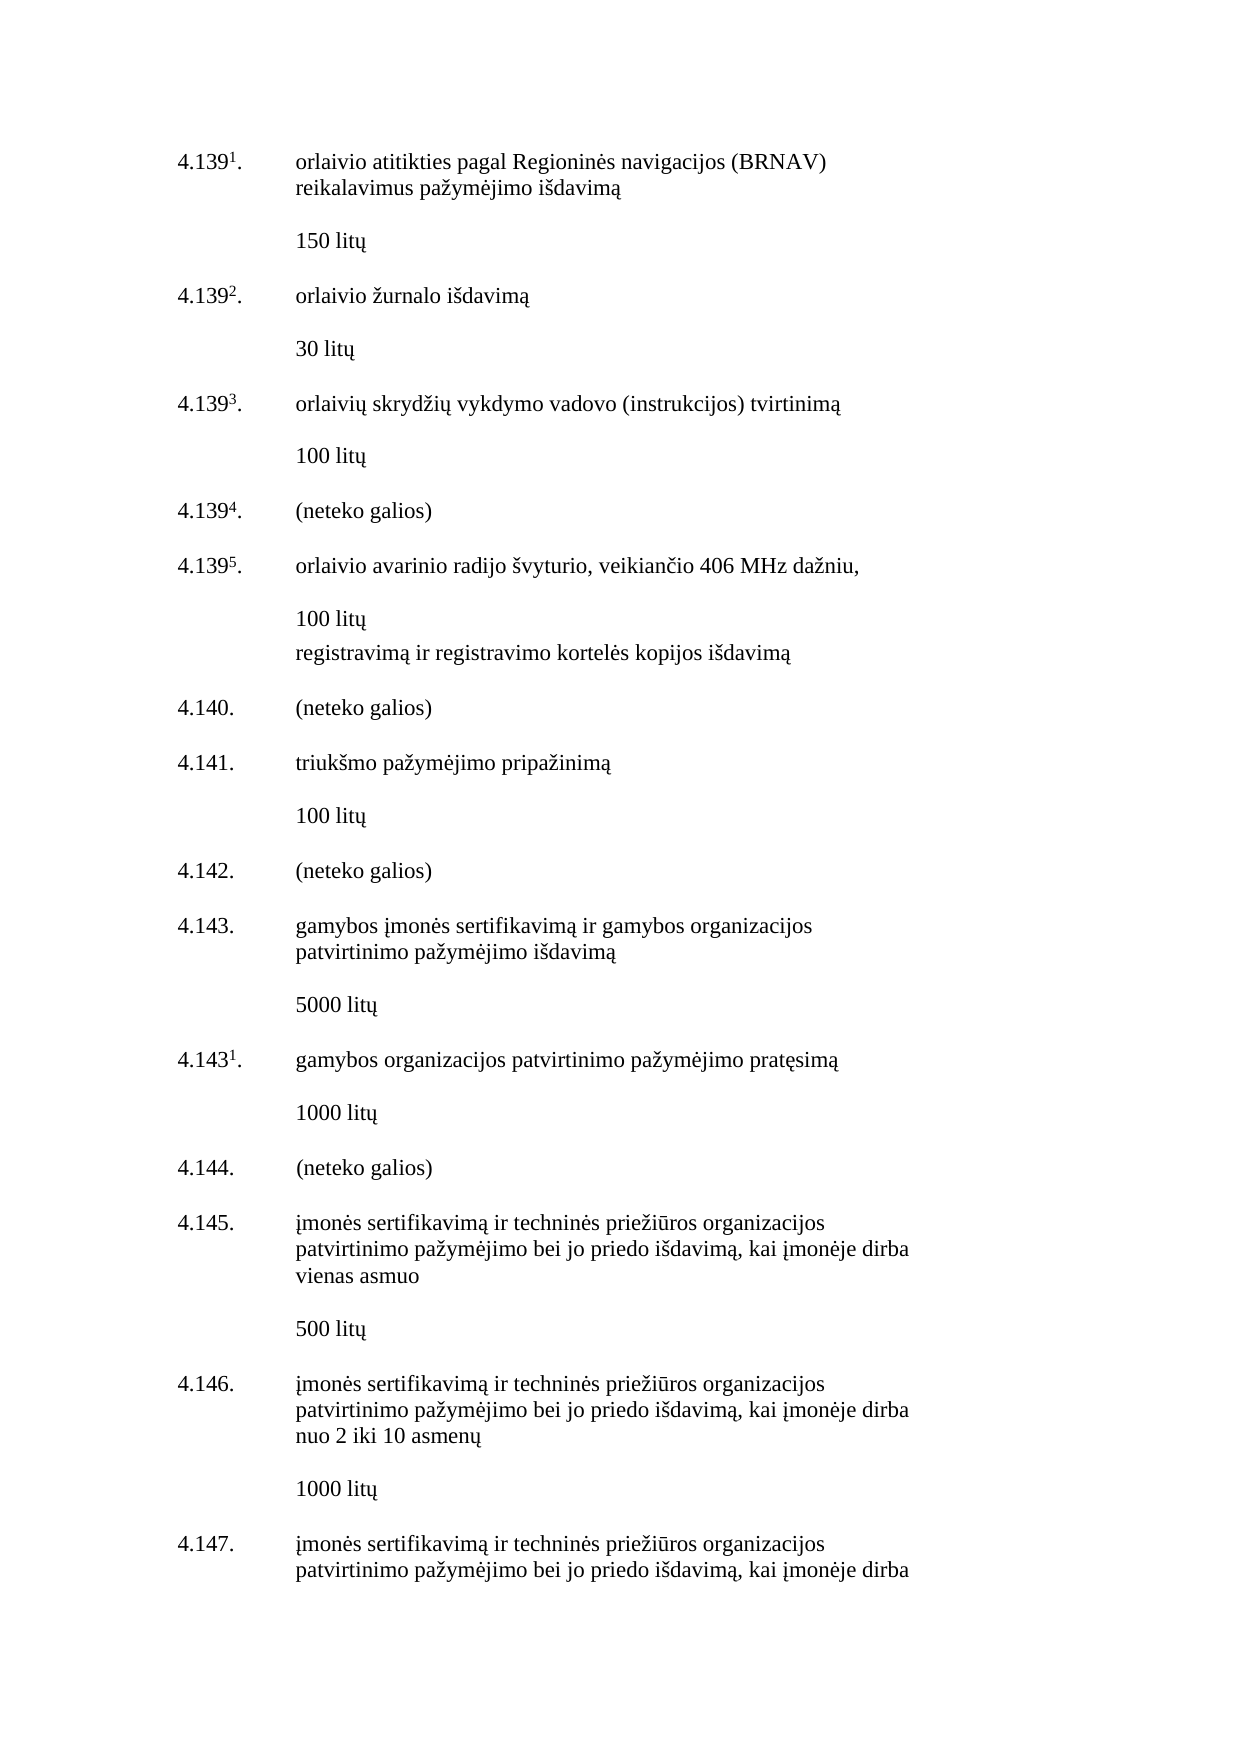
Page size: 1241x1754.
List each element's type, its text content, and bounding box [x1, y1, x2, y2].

text 4.140. (neteko galios) [177, 694, 930, 720]
text 4.145. įmonės sertifikavimą ir techninės priežiūros organizacijos [177, 1209, 930, 1236]
text patvirtinimo pažymėjimo bei jo priedo išdavimą, kai įmonėje dirba [177, 1557, 930, 1583]
text 4.1394. (neteko galios) [177, 497, 930, 524]
text 4.144. (neteko galios) [177, 1154, 930, 1180]
text patvirtinimo pažymėjimo bei jo priedo išdavimą, kai įmonėje dirba [177, 1236, 930, 1262]
text 4.1393. orlaivių skrydžių vykdymo vadovo (instrukcijos) tvirtinimą 100 litų [177, 390, 930, 469]
text patvirtinimo pažymėjimo išdavimą 5000 litų [177, 938, 930, 1017]
text 4.1431. gamybos organizacijos patvirtinimo pažymėjimo pratęsimą 1000 litų [177, 1046, 930, 1125]
text 4.1395. orlaivio avarinio radijo švyturio, veikiančio 406 MHz dažniu, 100 litų [177, 553, 930, 632]
text vienas asmuo 500 litų [177, 1262, 930, 1341]
text reikalavimus pažymėjimo išdavimą 150 litų [177, 174, 930, 253]
text 4.141. triukšmo pažymėjimo pripažinimą 100 litų [177, 749, 930, 828]
text registravimą ir registravimo kortelės kopijos išdavimą [177, 639, 930, 665]
text patvirtinimo pažymėjimo bei jo priedo išdavimą, kai įmonėje dirba [177, 1396, 930, 1422]
text 4.142. (neteko galios) [177, 857, 930, 883]
text 4.1391. orlaivio atitikties pagal Regioninės navigacijos (BRNAV) [177, 148, 930, 174]
text 4.147. įmonės sertifikavimą ir techninės priežiūros organizacijos [177, 1530, 930, 1557]
text 4.143. gamybos įmonės sertifikavimą ir gamybos organizacijos [177, 912, 930, 938]
text 4.146. įmonės sertifikavimą ir techninės priežiūros organizacijos [177, 1370, 930, 1396]
text nuo 2 iki 10 asmenų 1000 litų [177, 1422, 930, 1501]
text 4.1392. orlaivio žurnalo išdavimą 30 litų [177, 282, 930, 361]
